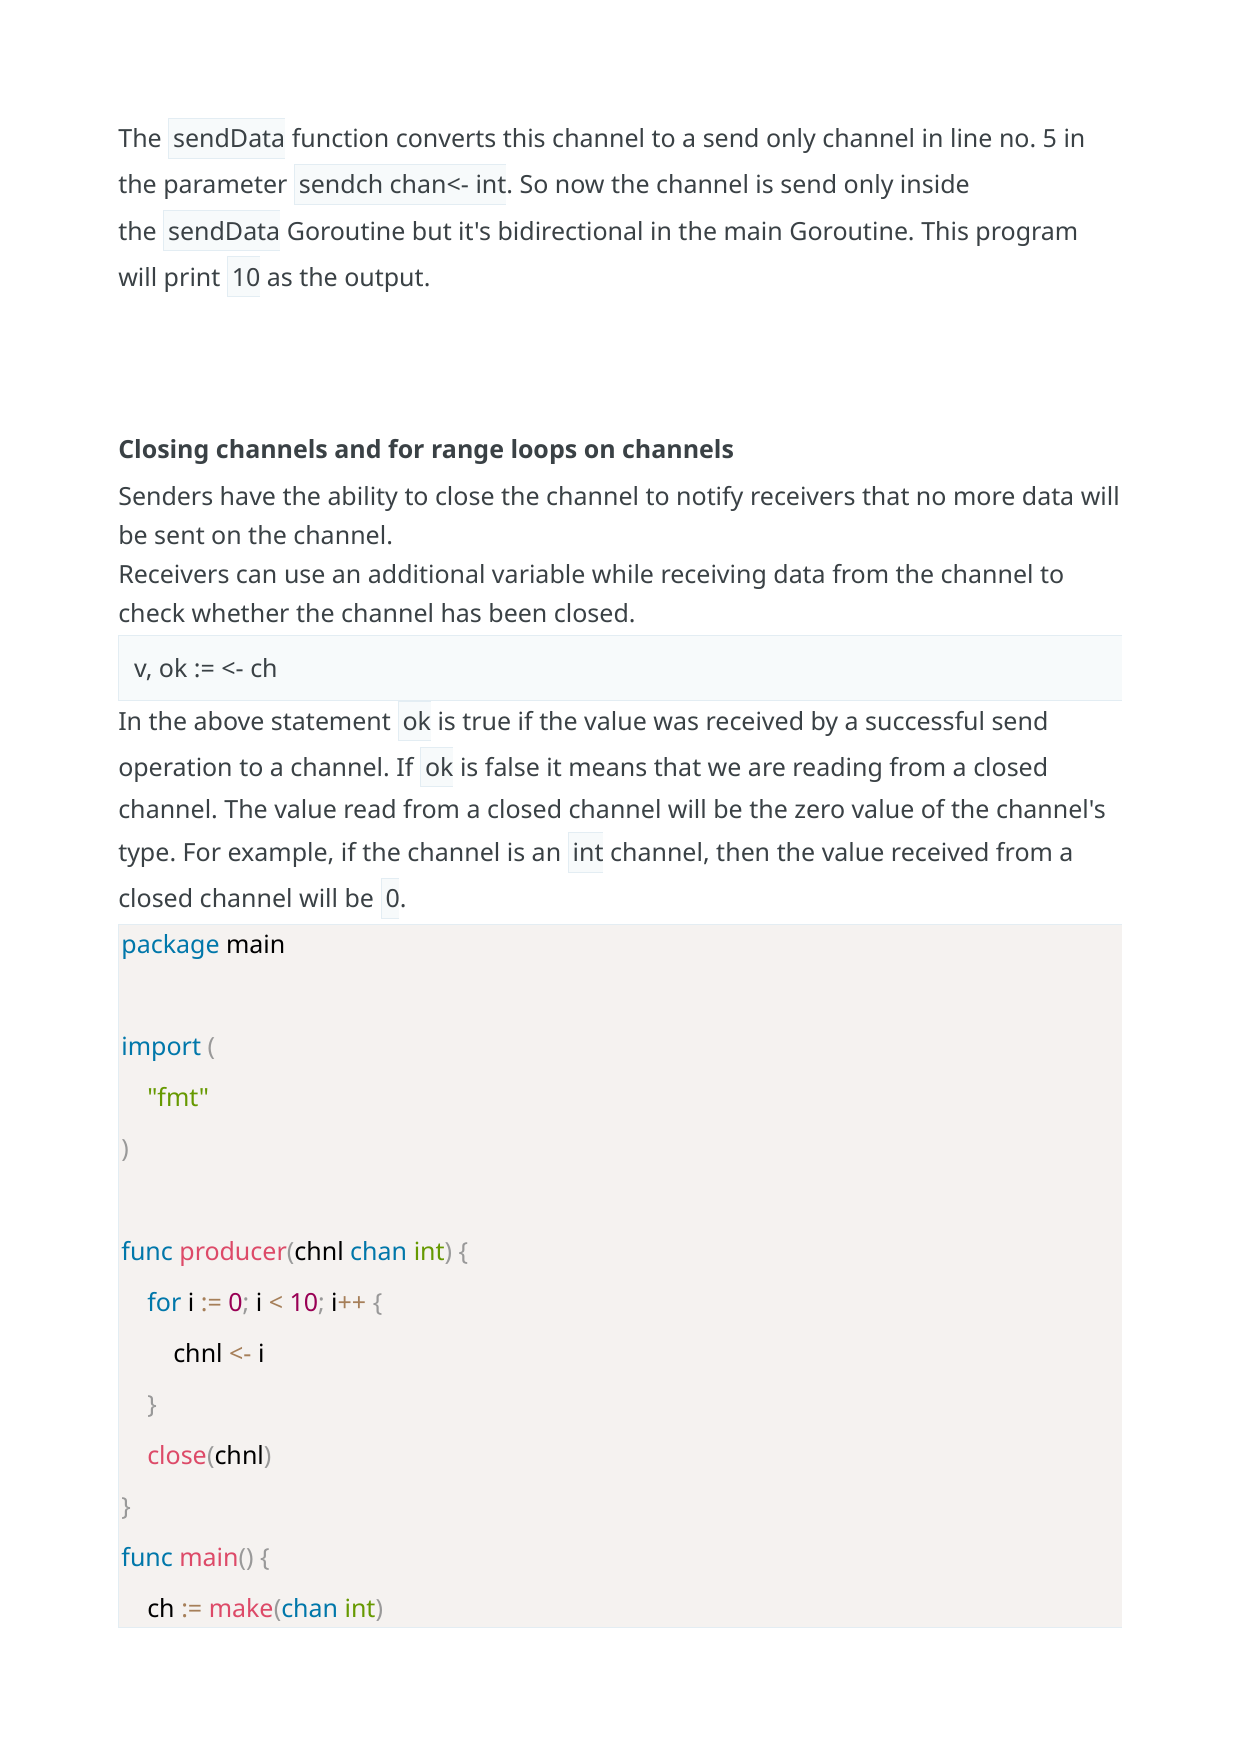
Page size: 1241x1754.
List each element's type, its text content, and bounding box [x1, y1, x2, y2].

text for i := 0; i < 10; i++ { [119, 1281, 1122, 1318]
text chnl <- i [119, 1332, 1122, 1369]
text v, ok := <- ch [119, 636, 1122, 700]
text "fmt" [119, 1077, 1122, 1114]
text ch := make(chan int) [119, 1587, 1122, 1627]
text func main() { [119, 1536, 1122, 1573]
text import ( [119, 1026, 1122, 1063]
text The sendData function converts this channel to a send only channel in line no. 5 in the parameter sendch chan<- int. So now the channel is send only inside the sendData Goroutine but it's bidirectional in the main Goroutine. This program will print 10 as the output. [118, 118, 1122, 296]
subtitle Closing channels and for range loops on channels [118, 432, 1122, 466]
text package main [119, 925, 1122, 961]
text } [119, 1383, 1122, 1420]
text In the above statement ok is true if the value was received by a successful send operation to a channel. If ok is false it means that we are reading from a closed channel. The value read from a closed channel will be the zero value of the channel's type. For example, if the channel is an int channel, then the value received from a closed channel will be 0. [118, 701, 1122, 918]
text func producer(chnl chan int) { [119, 1230, 1122, 1267]
text Receivers can use an additional variable while receiving data from the channel to check whether the channel has been closed. [118, 557, 1122, 630]
text Senders have the ability to close the channel to notify receivers that no more data will be sent on the channel. [118, 478, 1122, 552]
text } [119, 1485, 1122, 1522]
text ) [119, 1128, 1122, 1165]
text close(chnl) [119, 1434, 1122, 1471]
